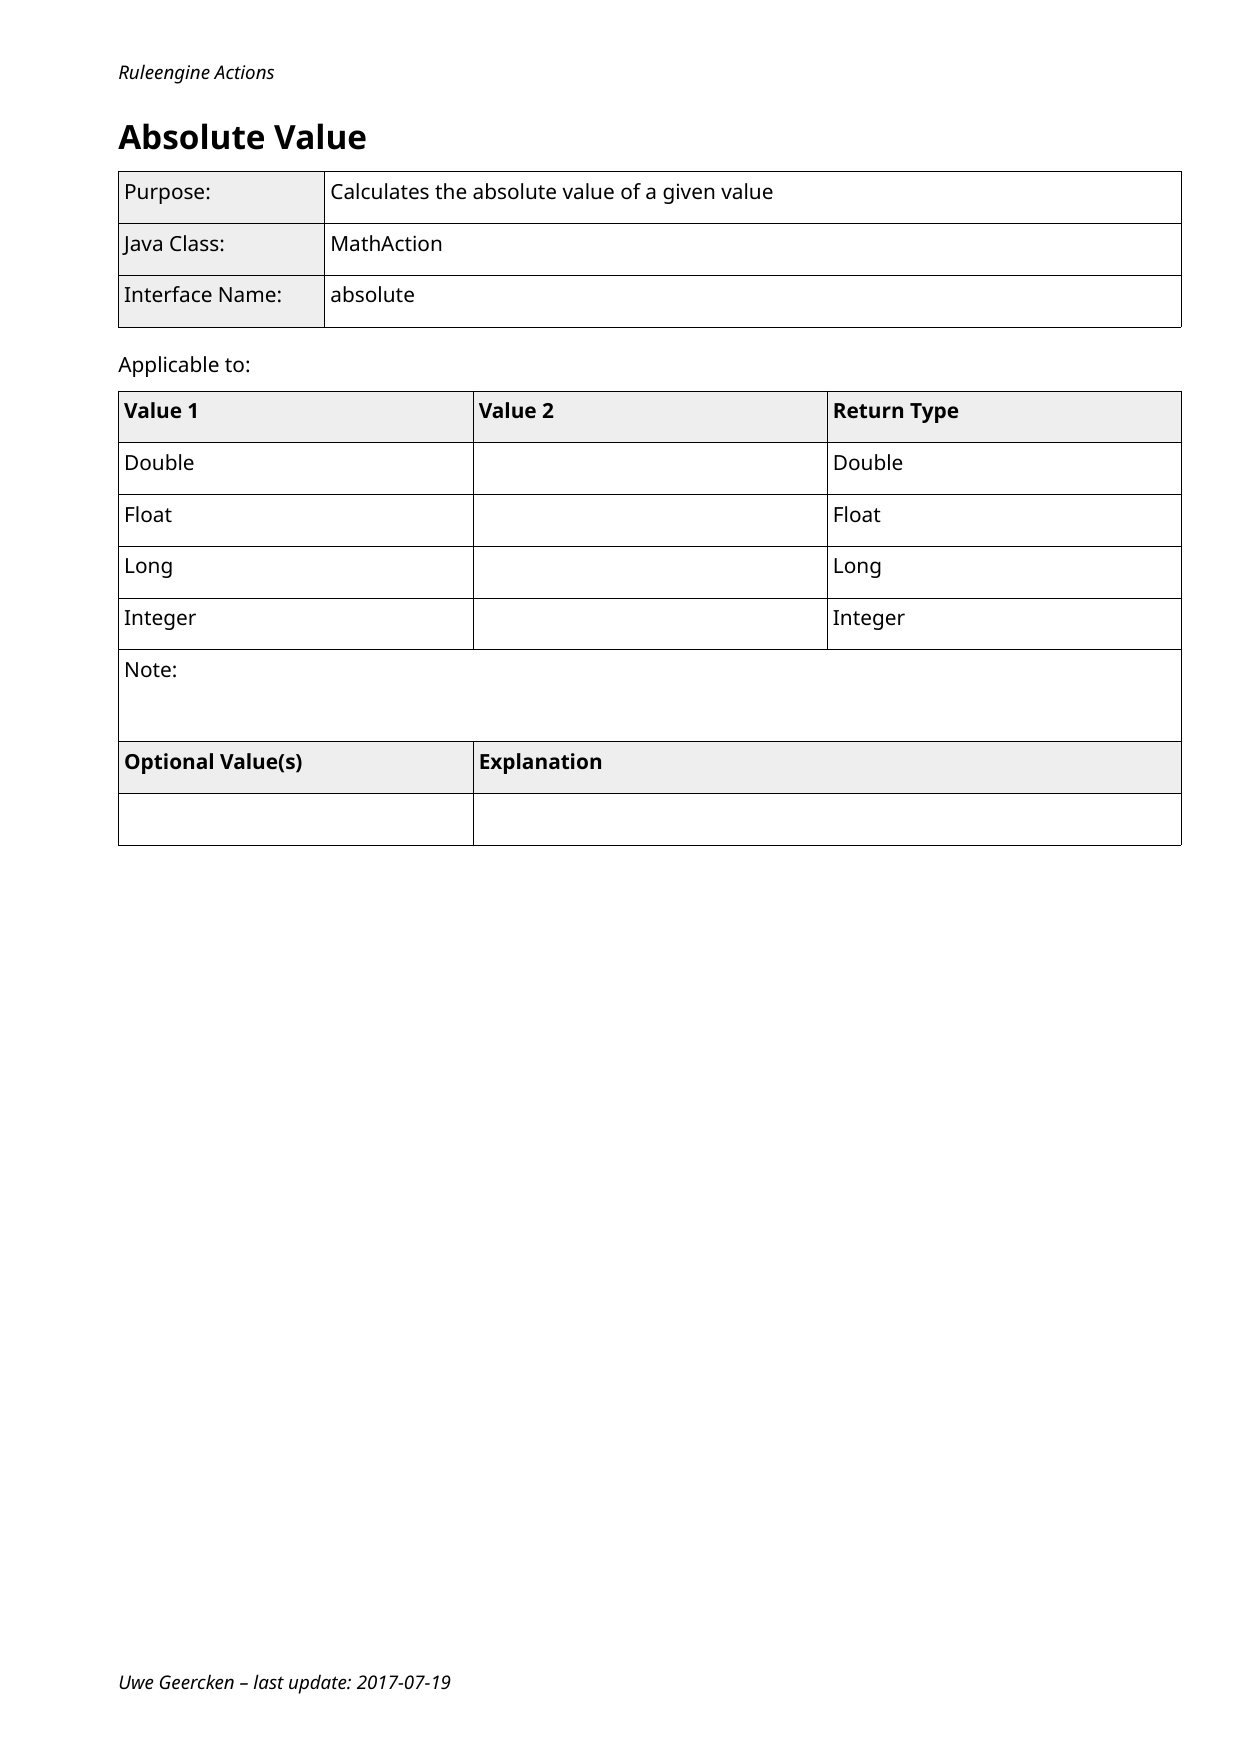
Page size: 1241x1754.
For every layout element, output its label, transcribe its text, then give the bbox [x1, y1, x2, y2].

table_cell absolute [325, 276, 1181, 327]
table_header Calculates the absolute value of a given value [325, 172, 1181, 223]
table_cell Double [828, 443, 1181, 494]
table_cell Note: [119, 650, 1181, 741]
table_cell [474, 495, 827, 546]
table_cell [474, 599, 827, 649]
table_cell [474, 547, 827, 598]
table_cell Float [828, 495, 1181, 546]
table_cell MathAction [325, 224, 1181, 275]
table_header Value 1 [119, 392, 473, 442]
table_cell Java Class: [119, 224, 324, 275]
table_cell [474, 443, 827, 494]
text Applicable to: [118, 350, 1181, 379]
table_cell [119, 794, 473, 845]
table_cell [474, 794, 1181, 845]
table_header Return Type [828, 392, 1181, 442]
table_header Value 2 [474, 392, 827, 442]
table_cell Integer [119, 599, 473, 649]
table_cell Long [828, 547, 1181, 598]
table_cell Integer [828, 599, 1181, 649]
table_cell Long [119, 547, 473, 598]
table_cell Double [119, 443, 473, 494]
text Absolute Value [118, 114, 1181, 159]
table_cell Float [119, 495, 473, 546]
table_cell Optional Value(s) [119, 742, 473, 793]
table_cell Interface Name: [119, 276, 324, 327]
table_header Purpose: [119, 172, 324, 223]
table_cell Explanation [474, 742, 1181, 793]
